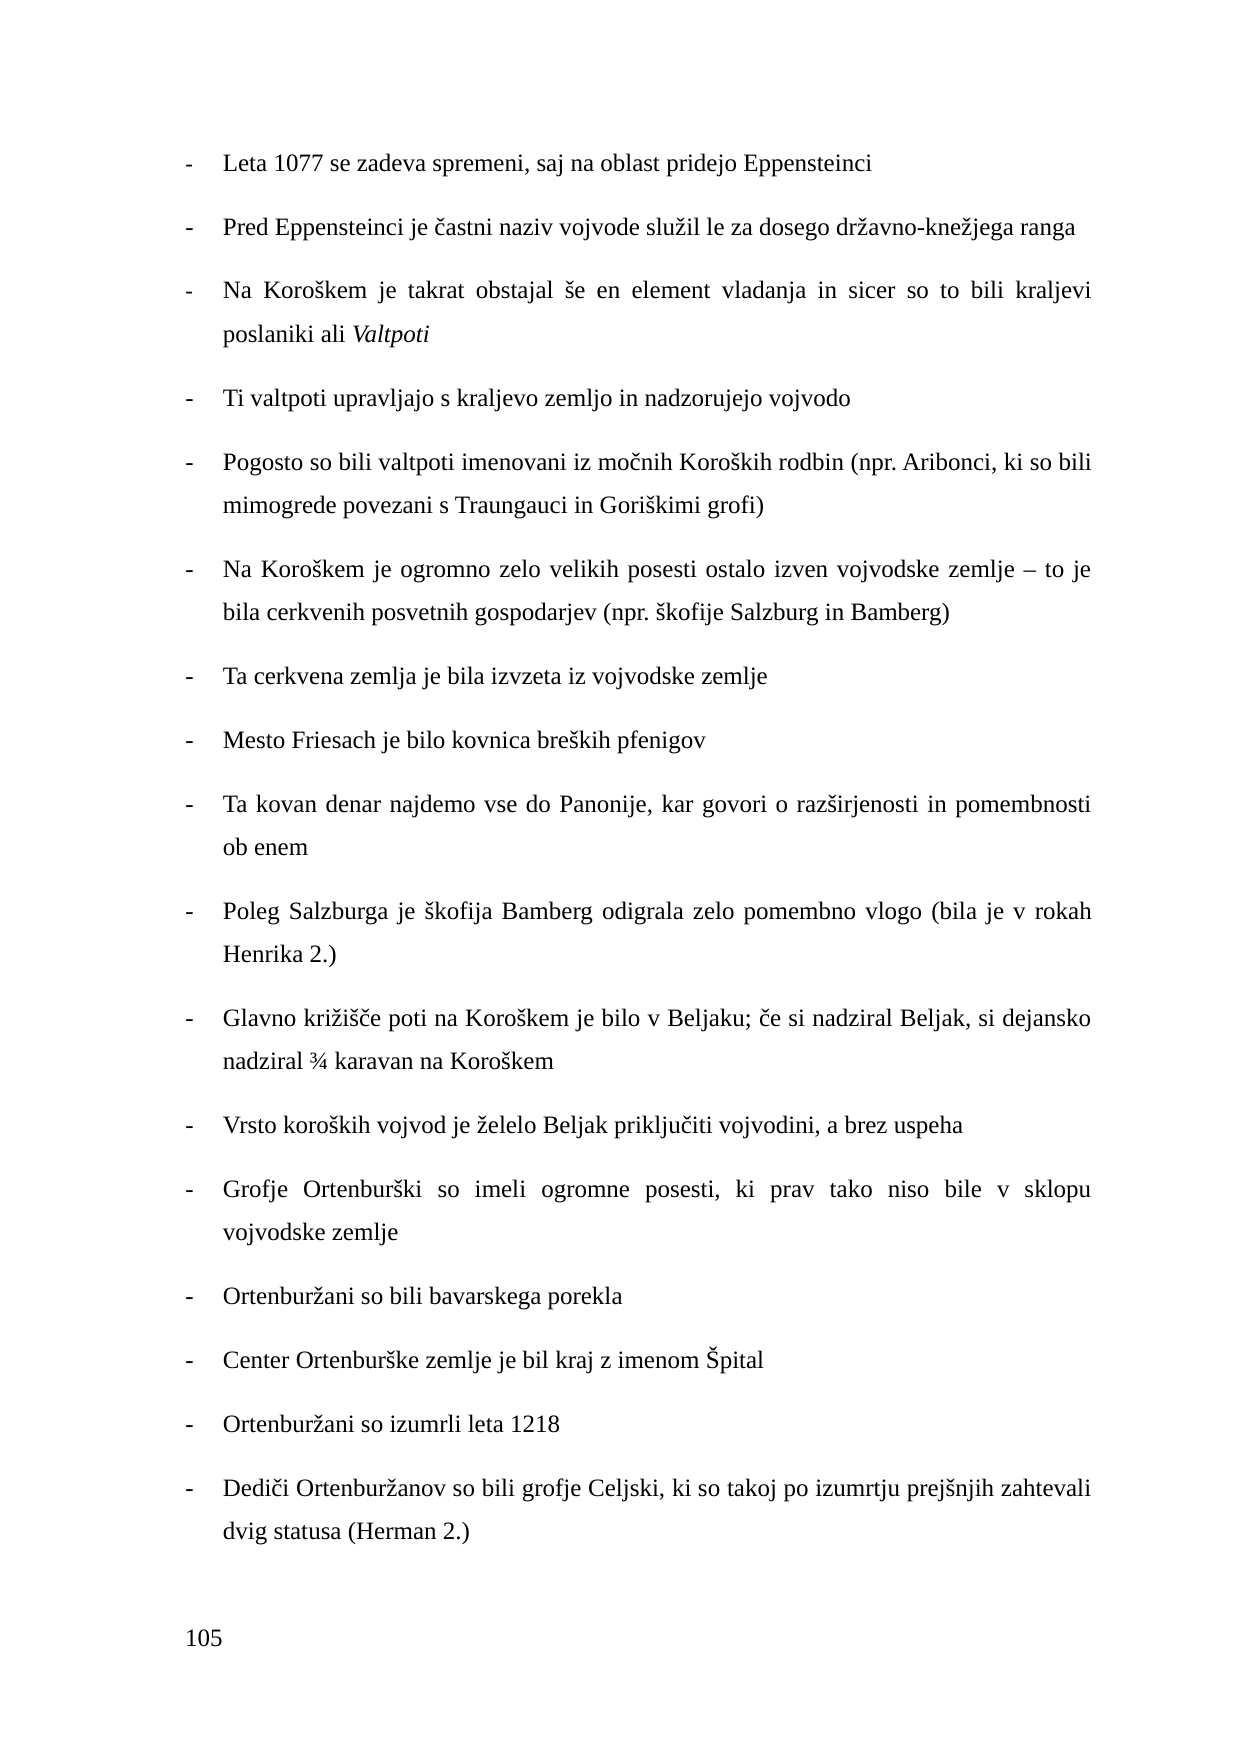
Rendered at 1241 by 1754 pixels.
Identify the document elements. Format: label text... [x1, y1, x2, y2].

list Leta 1077 se zadeva spremeni, saj na oblast pridejo Eppensteinci [185, 148, 1093, 176]
list Center Ortenburške zemlje je bil kraj z imenom Špital [185, 1345, 1093, 1374]
list Na Koroškem je takrat obstajal še en element vladanja in sicer so to bili kraljevi poslaniki ali Valtpoti [185, 276, 1093, 347]
list Grofje Ortenburški so imeli ogromne posesti, ki prav tako niso bile v sklopu vojvodske zemlje [185, 1174, 1093, 1246]
list Glavno križišče poti na Koroškem je bilo v Beljaku; če si nadziral Beljak, si dejansko nadziral ¾ karavan na Koroškem [185, 1003, 1093, 1075]
list Ortenburžani so bili bavarskega porekla [185, 1281, 1093, 1310]
list Mesto Friesach je bilo kovnica breških pfenigov [185, 725, 1093, 753]
list Ta kovan denar najdemo vse do Panonije, kar govori o razširjenosti in pomembnosti ob enem [185, 789, 1093, 861]
list Pogosto so bili valtpoti imenovani iz močnih Koroških rodbin (npr. Aribonci, ki so bili mimogrede povezani s Traungauci in Goriškimi grofi) [185, 447, 1093, 518]
list Ta cerkvena zemlja je bila izvzeta iz vojvodske zemlje [185, 661, 1093, 689]
list Dediči Ortenburžanov so bili grofje Celjski, ki so takoj po izumrtju prejšnjih zahtevali dvig statusa (Herman 2.) [185, 1473, 1093, 1545]
list Pred Eppensteinci je častni naziv vojvode služil le za dosego državno-knežjega ranga [185, 212, 1093, 240]
list Poleg Salzburga je škofija Bamberg odigrala zelo pomembno vlogo (bila je v rokah Henrika 2.) [185, 896, 1093, 968]
list Vrsto koroških vojvod je želelo Beljak priključiti vojvodini, a brez uspeha [185, 1110, 1093, 1139]
list Na Koroškem je ogromno zelo velikih posesti ostalo izven vojvodske zemlje – to je bila cerkvenih posvetnih gospodarjev (npr. škofije Salzburg in Bamberg) [185, 554, 1093, 626]
list Ortenburžani so izumrli leta 1218 [185, 1409, 1093, 1438]
list Ti valtpoti upravljajo s kraljevo zemljo in nadzorujejo vojvodo [185, 383, 1093, 411]
